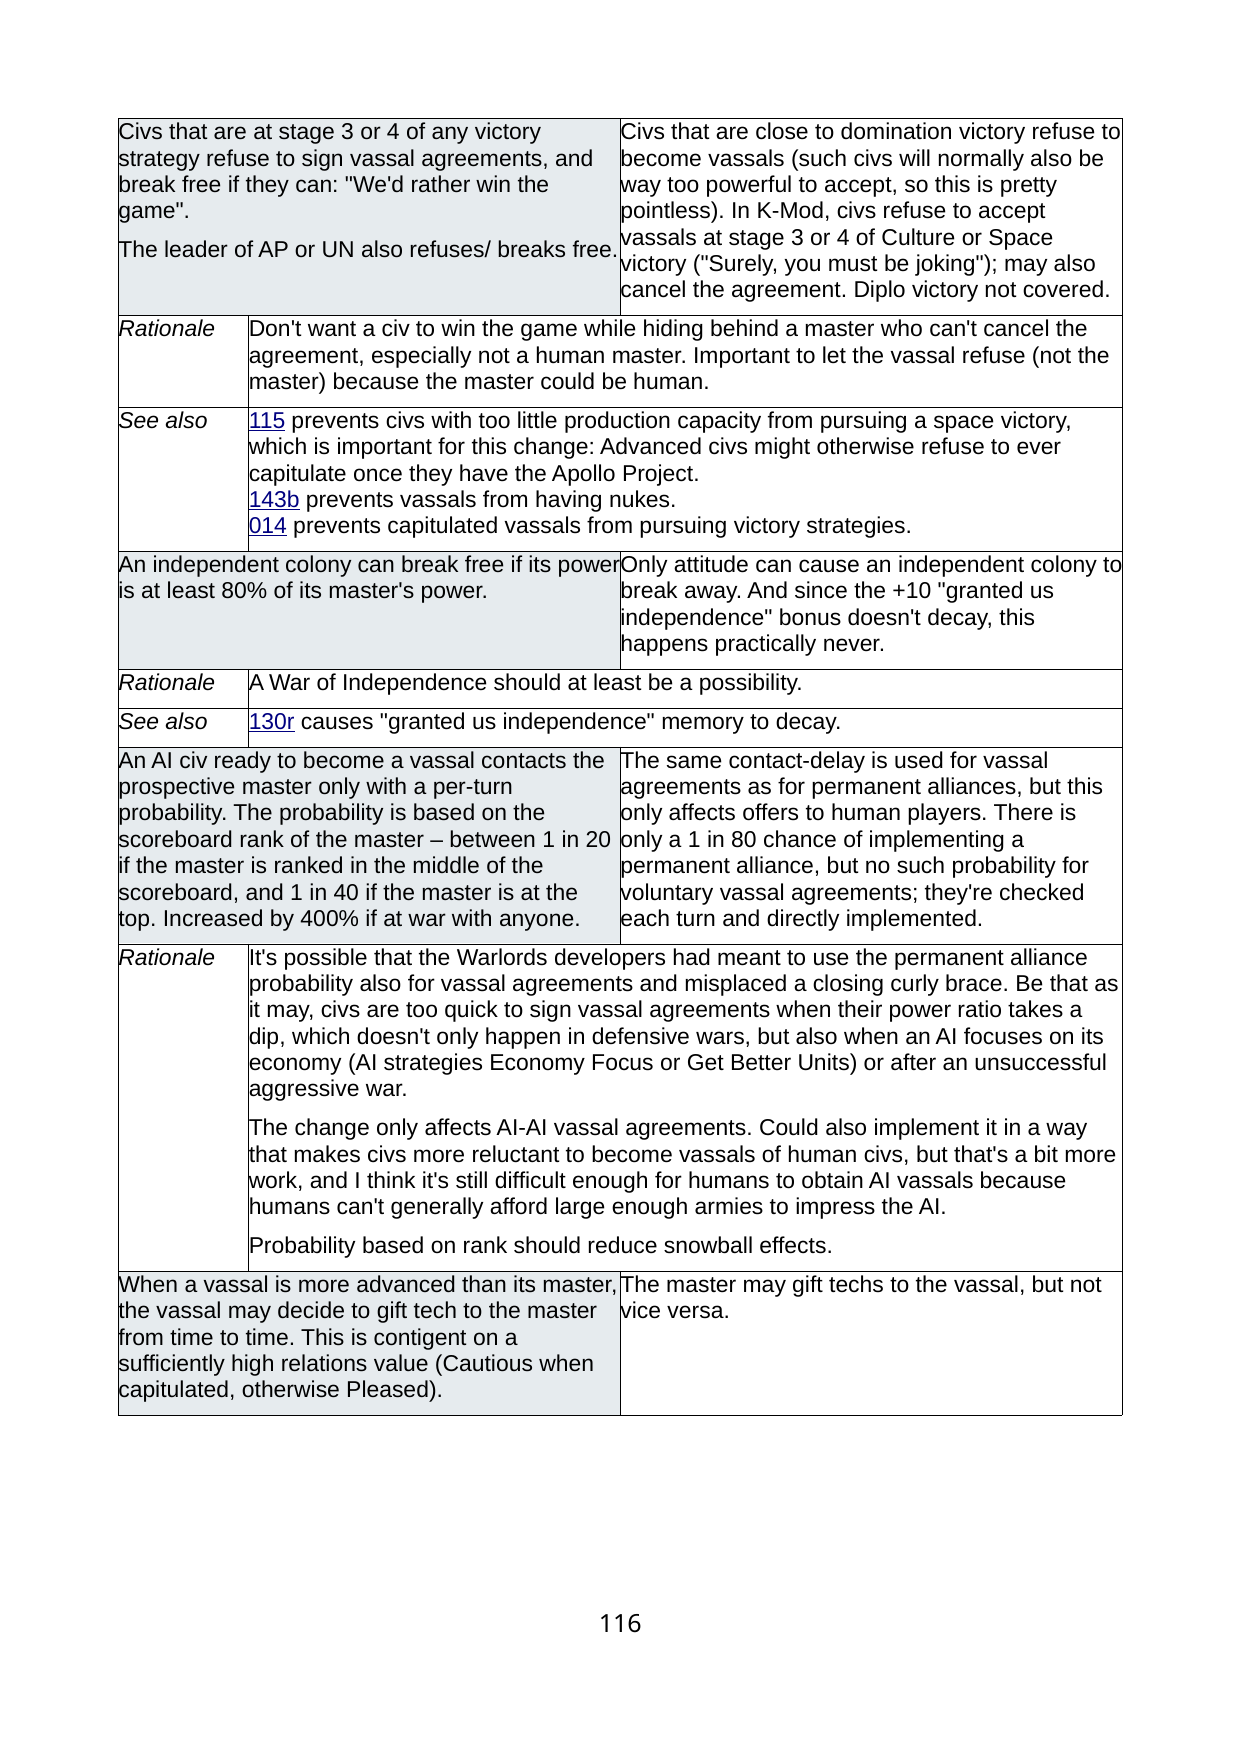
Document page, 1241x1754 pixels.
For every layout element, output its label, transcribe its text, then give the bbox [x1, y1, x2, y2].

table_cell Civs that are at stage 3 or 4 of any victory strategy refuse to sign vassal agreements, and break free if they can: "We'd rather win the game". The leader of AP or UN also refuses/ breaks free. [119, 119, 620, 315]
table_cell When a vassal is more advanced than its master, the vassal may decide to gift tech to the master from time to time. This is contigent on a sufficiently high relations value (Cautious when capitulated, otherwise Pleased). [119, 1272, 620, 1415]
table_cell An AI civ ready to become a vassal contacts the prospective master only with a per-turn probability. The probability is based on the scoreboard rank of the master – between 1 in 20 if the master is ranked in the middle of the scoreboard, and 1 in 40 if the master is at the top. Increased by 400% if at war with anyone. [119, 748, 620, 943]
table_cell 115 prevents civs with too little production capacity from pursuing a space victory, which is important for this change: Advanced civs might otherwise refuse to ever capitulate once they have the Apollo Project. 143b prevents vassals from having nukes. 014 prevents capitulated vassals from pursuing victory strategies. [249, 408, 1122, 551]
table_cell It's possible that the Warlords developers had meant to use the permanent alliance probability also for vassal agreements and misplaced a closing curly brace. Be that as it may, civs are too quick to sign vassal agreements when their power ratio takes a dip, which doesn't only happen in defensive wars, but also when an AI focuses on its economy (AI strategies Economy Focus or Get Better Units) or after an unsuccessful aggressive war. The change only affects AI-AI vassal agreements. Could also implement it in a way that makes civs more reluctant to become vassals of human civs, but that's a bit more work, and I think it's still difficult enough for humans to obtain AI vassals because humans can't generally afford large enough armies to impress the AI. Probability based on rank should reduce snowball effects. [249, 945, 1122, 1271]
table_cell Rationale [119, 316, 248, 407]
table_cell See also [119, 709, 248, 747]
table_cell Rationale [119, 945, 248, 1271]
table_cell Only attitude can cause an independent colony to break away. And since the +10 "granted us independence" bonus doesn't decay, this happens practically never. [621, 552, 1122, 669]
table_cell 130r causes "granted us independence" memory to decay. [249, 709, 1122, 747]
table_cell The same contact-delay is used for vassal agreements as for permanent alliances, but this only affects offers to human players. There is only a 1 in 80 chance of implementing a permanent alliance, but no such probability for voluntary vassal agreements; they're checked each turn and directly implemented. [621, 748, 1122, 943]
table_cell See also [119, 408, 248, 551]
table_cell The master may gift techs to the vassal, but not vice versa. [621, 1272, 1122, 1415]
table_cell Civs that are close to domination victory refuse to become vassals (such civs will normally also be way too powerful to accept, so this is pretty pointless). In K-Mod, civs refuse to accept vassals at stage 3 or 4 of Culture or Space victory ("Surely, you must be joking"); may also cancel the agreement. Diplo victory not covered. [621, 119, 1122, 315]
table_cell An independent colony can break free if its power is at least 80% of its master's power. [119, 552, 620, 669]
table_cell A War of Independence should at least be a possibility. [249, 670, 1122, 708]
table_cell Don't want a civ to win the game while hiding behind a master who can't cancel the agreement, especially not a human master. Important to let the vassal refuse (not the master) because the master could be human. [249, 316, 1122, 407]
table_cell Rationale [119, 670, 248, 708]
